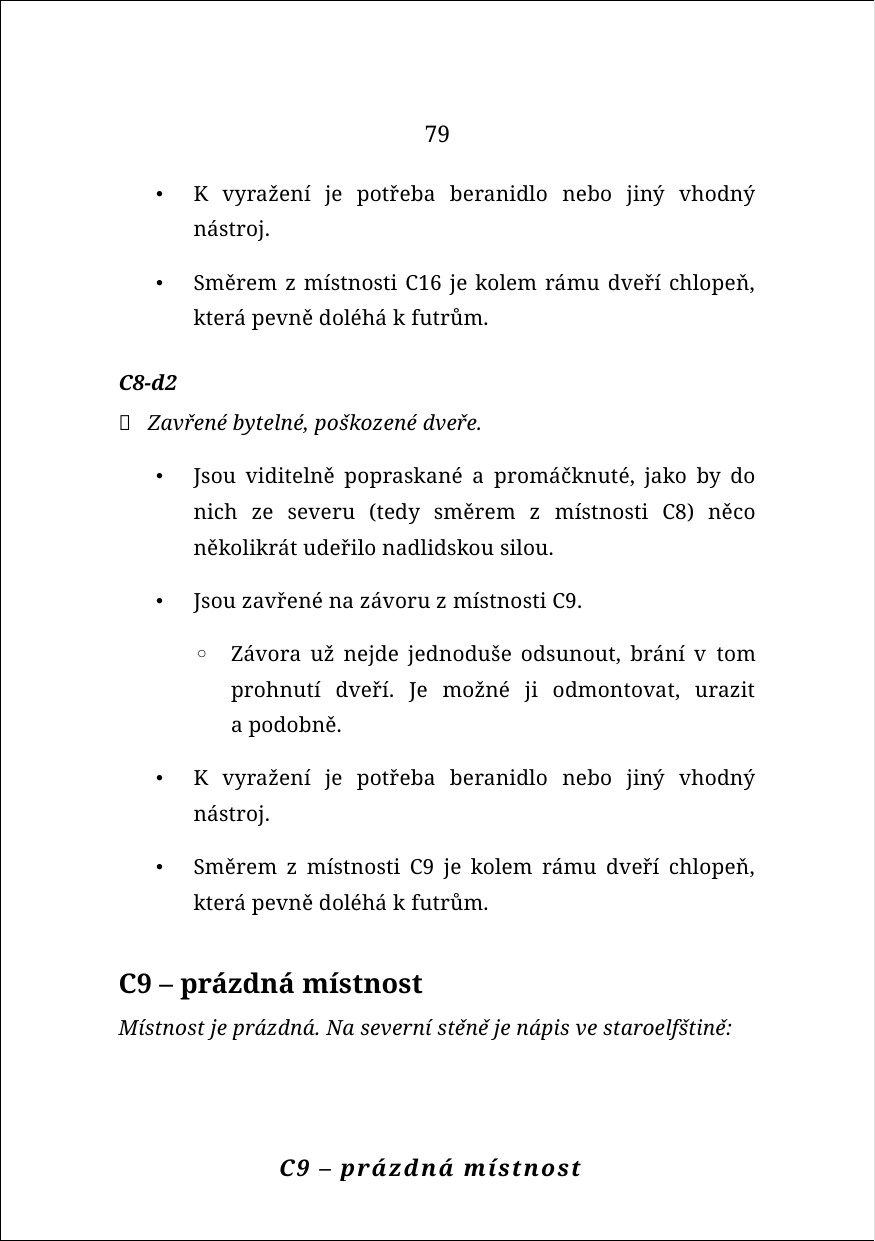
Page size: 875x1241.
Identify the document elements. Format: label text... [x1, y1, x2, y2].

subtitle C8-d2 [118, 368, 756, 397]
list K⁠ vyražení je potřeba beranidlo nebo jiný vhodný nástroj. [156, 179, 756, 243]
list K⁠ vyražení je potřeba beranidlo nebo jiný vhodný nástroj. [156, 763, 756, 827]
list Závora už nejde jednoduše odsunout, brání v⁠ tom prohnutí dveří. Je možné ji odmontovat, urazit a⁠ podobně. [193, 639, 756, 739]
text Místnost je prázdná. Na severní stěně je nápis ve staroelfštině: [118, 1013, 756, 1042]
list Směrem z⁠ místnosti C16 je kolem rámu dveří chlopeň, která pevně doléhá k⁠ futrům. [156, 268, 756, 332]
list Jsou zavřené na závoru z⁠ místnosti C9. [156, 586, 756, 614]
list Směrem z⁠ místnosti C9 je kolem rámu dveří chlopeň, která pevně doléhá k⁠ futrům. [156, 852, 756, 916]
text 🚪 Zavřené bytelné, poškozené dveře. [118, 408, 756, 437]
subtitle C9 – prázdná místnost [118, 964, 756, 1001]
list Jsou viditelně popraskané a⁠ promáčknuté, jako by do nich ze severu (tedy směrem z⁠ místnosti C8) něco několikrát udeřilo nadlidskou silou. [156, 462, 756, 561]
